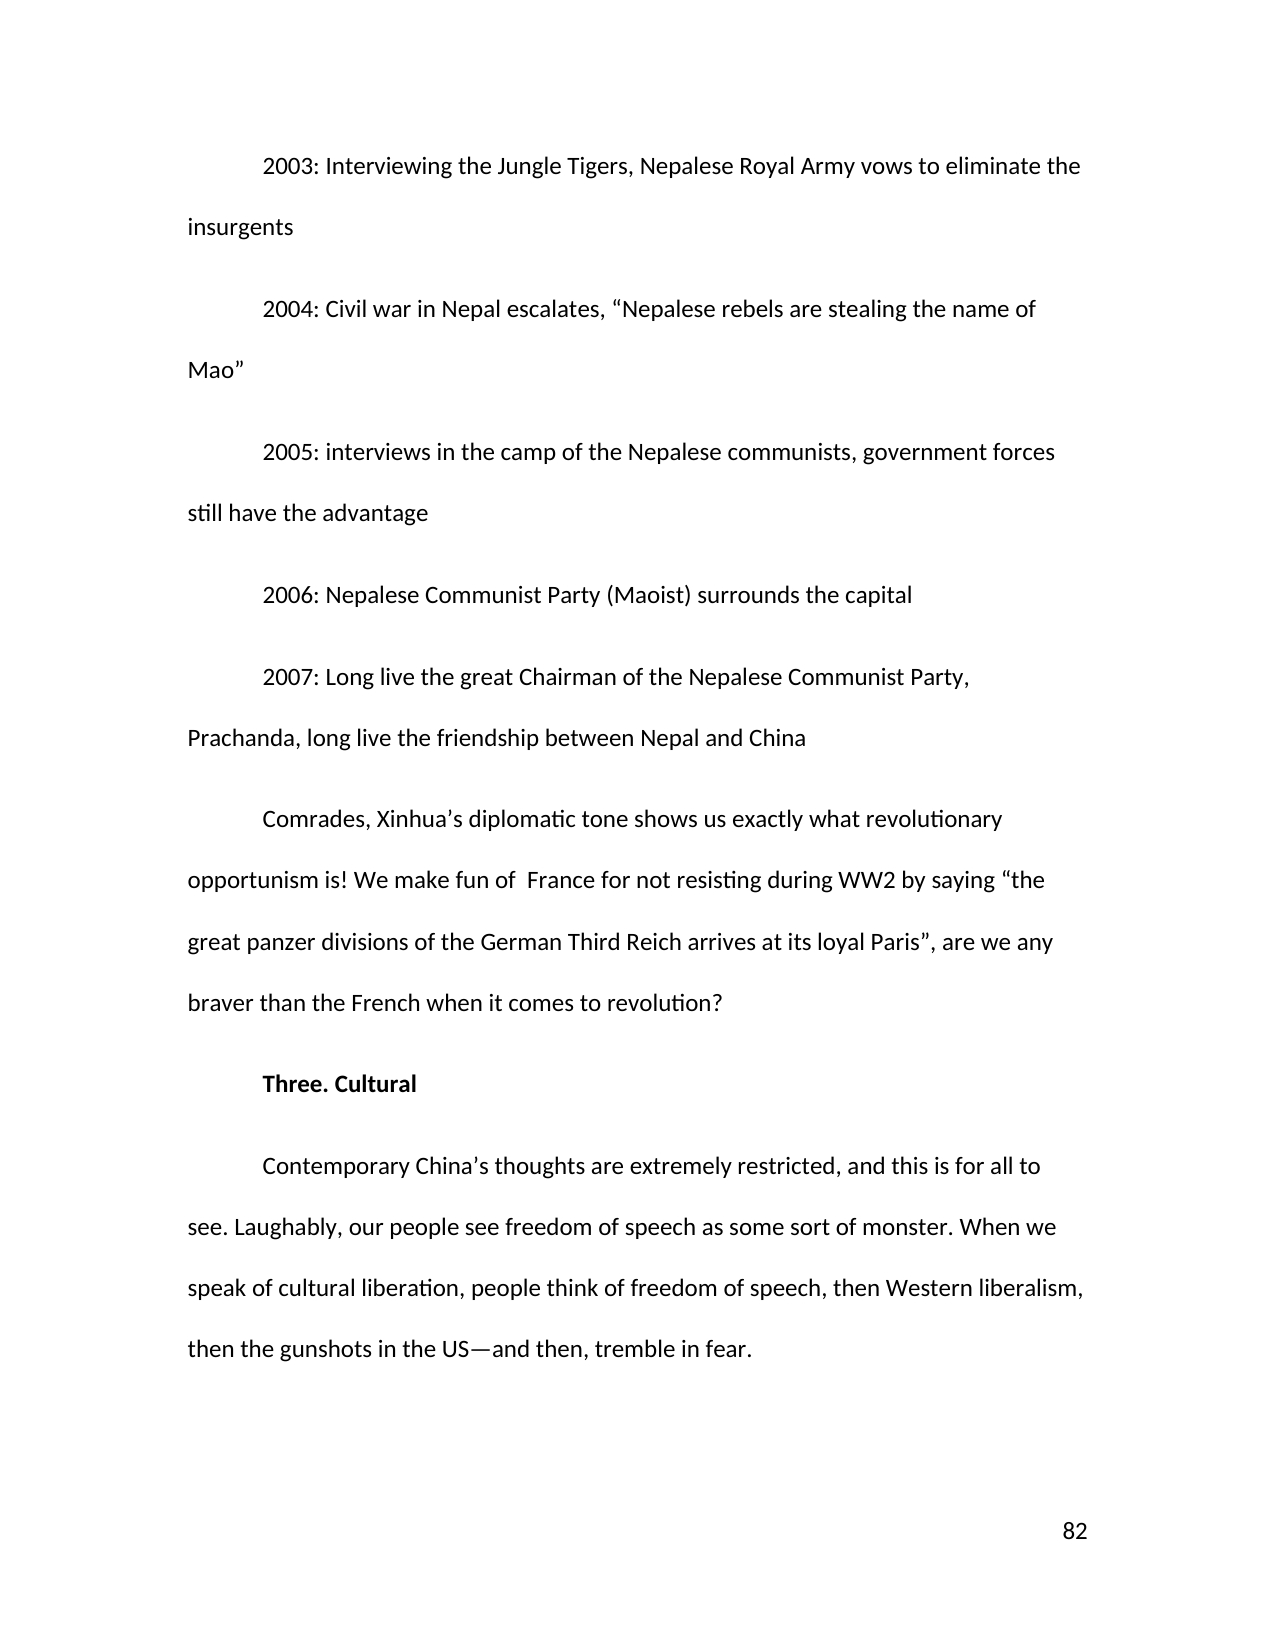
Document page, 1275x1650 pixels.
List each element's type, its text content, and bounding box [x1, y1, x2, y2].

text 2007: Long live the great Chairman of the Nepalese Communist Party, Prachanda, long live the friendship between Nepal and China [187, 661, 1087, 752]
text Three. Cultural [187, 1068, 1087, 1099]
text Contemporary China’s thoughts are extremely restricted, and this is for all to see. Laughably, our people see freedom of speech as some sort of monster. When we speak of cultural liberation, people think of freedom of speech, then Western liberalism, then the gunshots in the US—and then, tremble in fear. [187, 1150, 1087, 1364]
text 2004: Civil war in Nepal escalates, “Nepalese rebels are stealing the name of Mao” [187, 293, 1087, 384]
text 2006: Nepalese Communist Party (Maoist) surrounds the capital [187, 579, 1087, 609]
text 2003: Interviewing the Jungle Tigers, Nepalese Royal Army vows to eliminate the insurgents [187, 150, 1087, 242]
text 2005: interviews in the camp of the Nepalese communists, government forces still have the advantage [187, 436, 1087, 527]
text Comrades, Xinhua’s diplomatic tone shows us exactly what revolutionary opportunism is! We make fun of France for not resisting during WW2 by saying “the great panzer divisions of the German Third Reich arrives at its loyal Paris”, are we any braver than the French when it comes to revolution? [187, 803, 1087, 1017]
